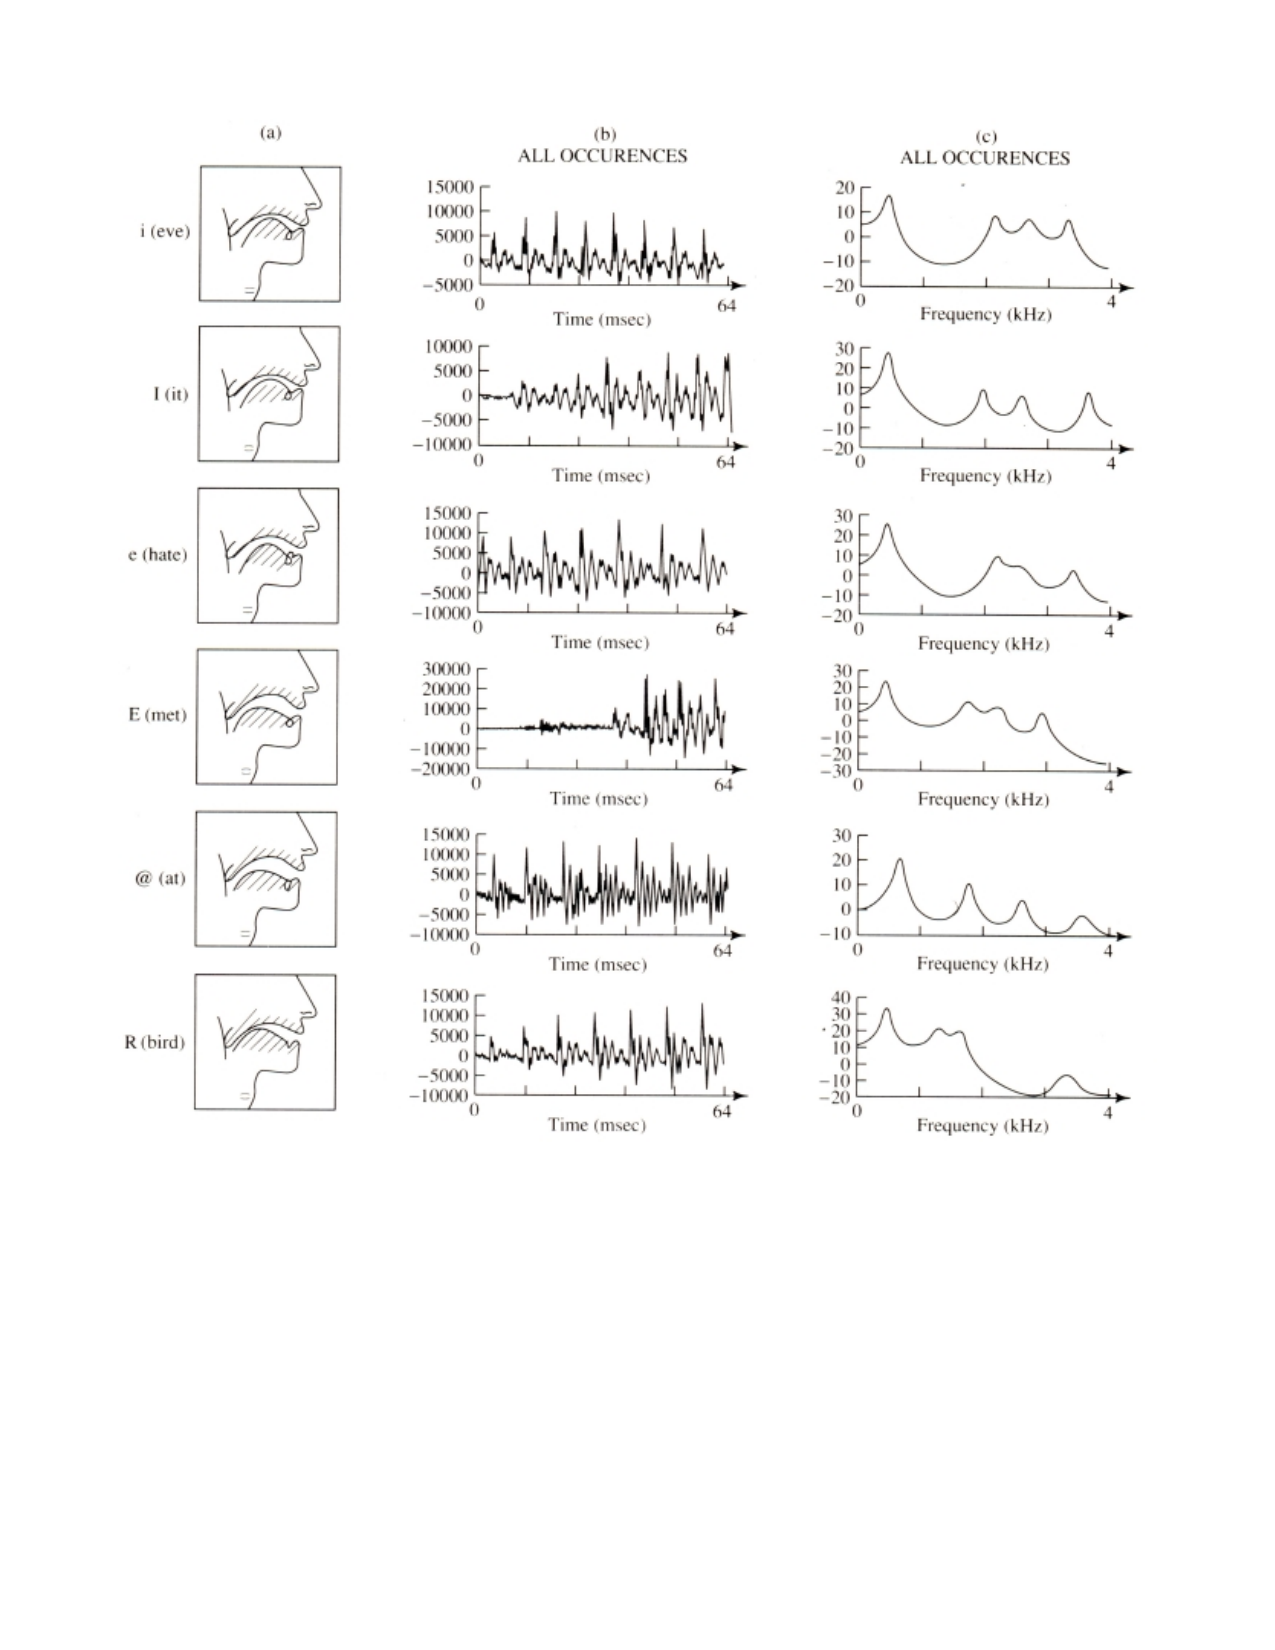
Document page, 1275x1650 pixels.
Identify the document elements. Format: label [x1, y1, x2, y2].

picture [118, 118, 1157, 1142]
